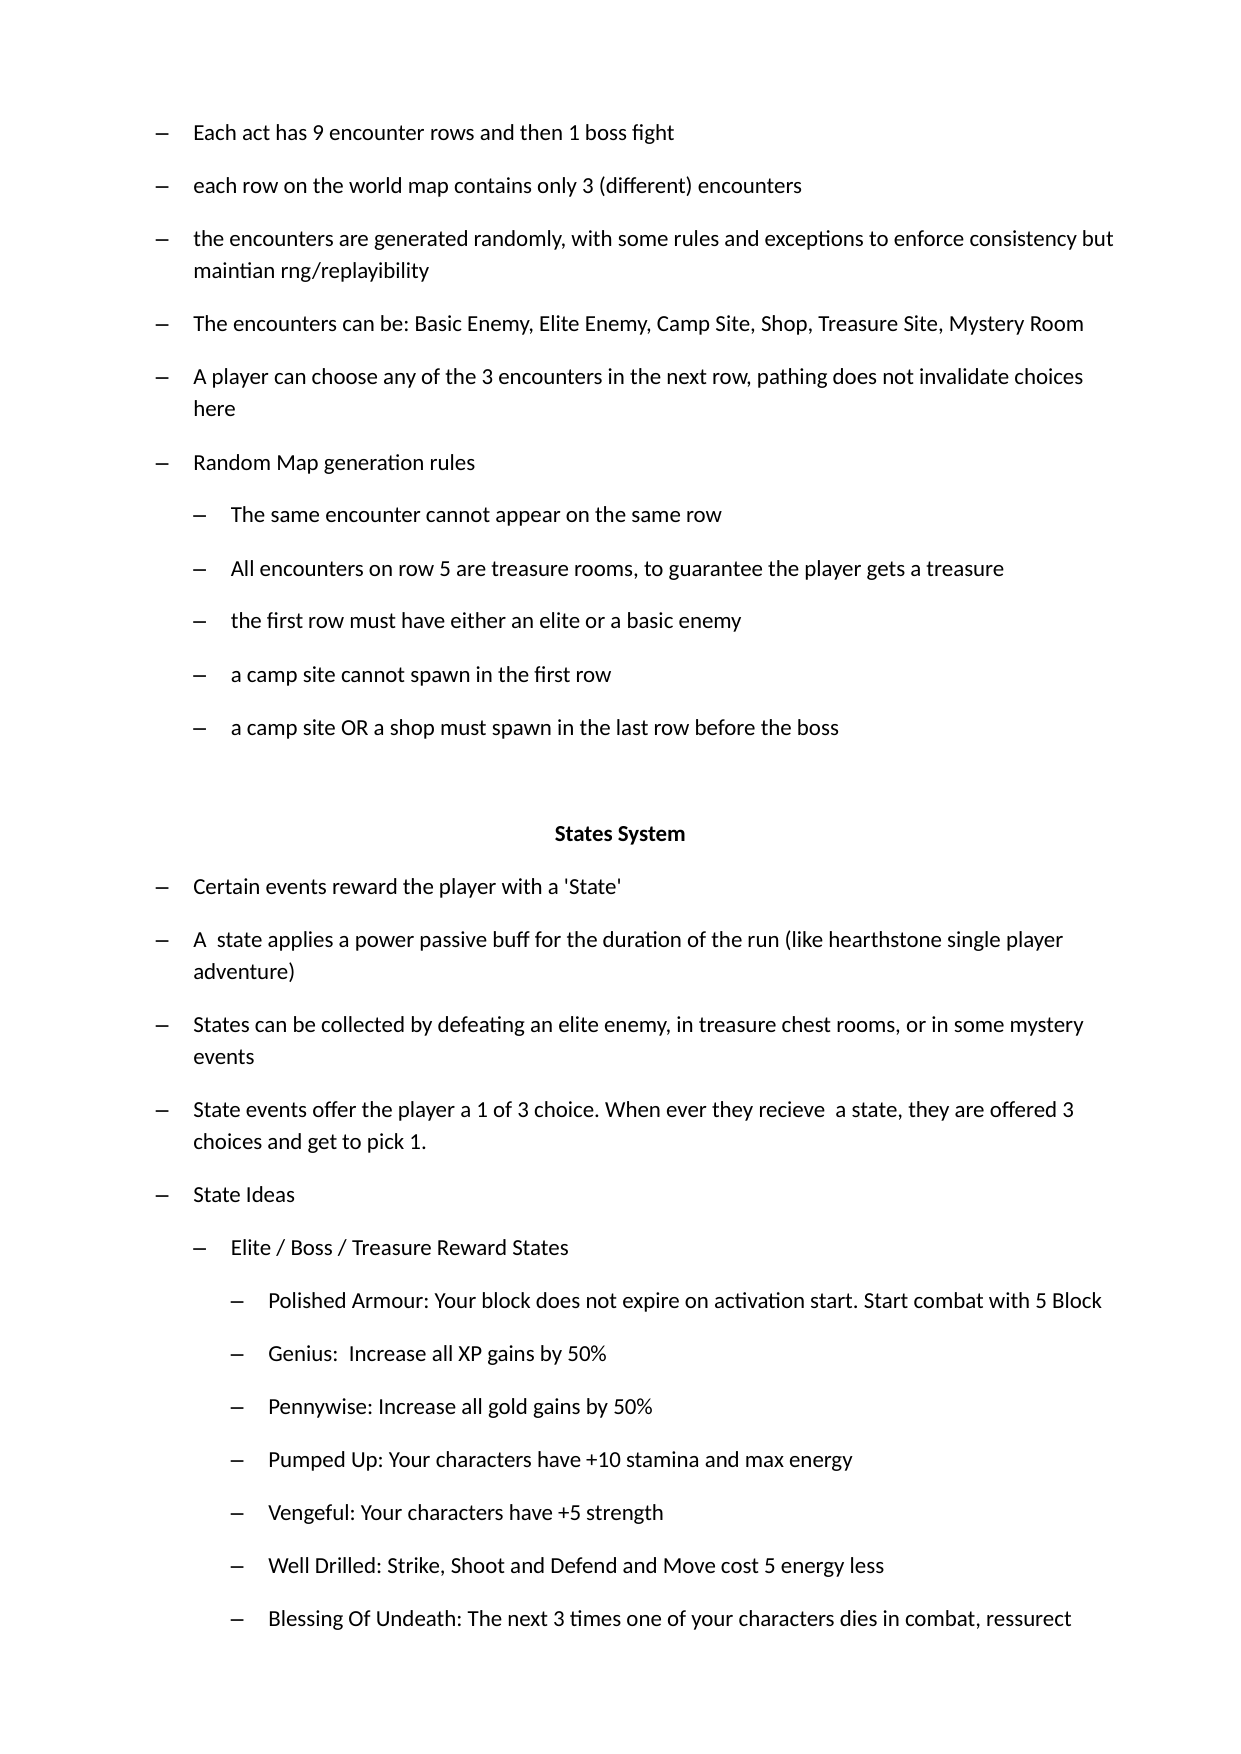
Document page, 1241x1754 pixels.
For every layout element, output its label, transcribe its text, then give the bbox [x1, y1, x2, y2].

list Polished Armour: Your block does not expire on activation start. Start combat with 5 Block [231, 1286, 1122, 1314]
list A player can choose any of the 3 encounters in the next row, pathing does not invalidate choices here [156, 362, 1122, 423]
list A state applies a power passive buff for the duration of the run (like hearthstone single player adventure) [156, 925, 1122, 985]
list The same encounter cannot appear on the same row [193, 501, 1122, 529]
list Blessing Of Undeath: The next 3 times one of your characters dies in combat, ressurect [231, 1604, 1122, 1633]
list Pumped Up: Your characters have +10 stamina and max energy [231, 1446, 1122, 1473]
list Each act has 9 encounter rows and then 1 boss fight [156, 118, 1122, 146]
list Random Map generation rules [156, 448, 1122, 476]
list All encounters on row 5 are treasure rooms, to guarantee the player gets a treasure [193, 554, 1122, 582]
list each row on the world map contains only 3 (different) encounters [156, 171, 1122, 199]
list a camp site cannot spawn in the first row [193, 660, 1122, 688]
list Certain events reward the player with a 'State' [156, 872, 1122, 900]
list a camp site OR a shop must spawn in the last row before the boss [193, 713, 1122, 741]
list Genius: Increase all XP gains by 50% [231, 1339, 1122, 1367]
list Pennywise: Increase all gold gains by 50% [231, 1392, 1122, 1421]
list the encounters are generated randomly, with some rules and exceptions to enforce consistency but maintian rng/replayibility [156, 224, 1122, 284]
list Elite / Boss / Treasure Reward States [193, 1233, 1122, 1261]
list States can be collected by defeating an elite enemy, in treasure chest rooms, or in some mystery events [156, 1010, 1122, 1070]
text States System [118, 819, 1122, 847]
list State events offer the player a 1 of 3 choice. When ever they recieve a state, they are offered 3 choices and get to pick 1. [156, 1095, 1122, 1155]
list State Ideas [156, 1180, 1122, 1208]
list The encounters can be: Basic Enemy, Elite Enemy, Camp Site, Shop, Treasure Site, Mystery Room [156, 309, 1122, 337]
list Vengeful: Your characters have +5 strength [231, 1498, 1122, 1527]
list Well Drilled: Strike, Shoot and Defend and Move cost 5 energy less [231, 1552, 1122, 1579]
list the first row must have either an elite or a basic enemy [193, 607, 1122, 635]
